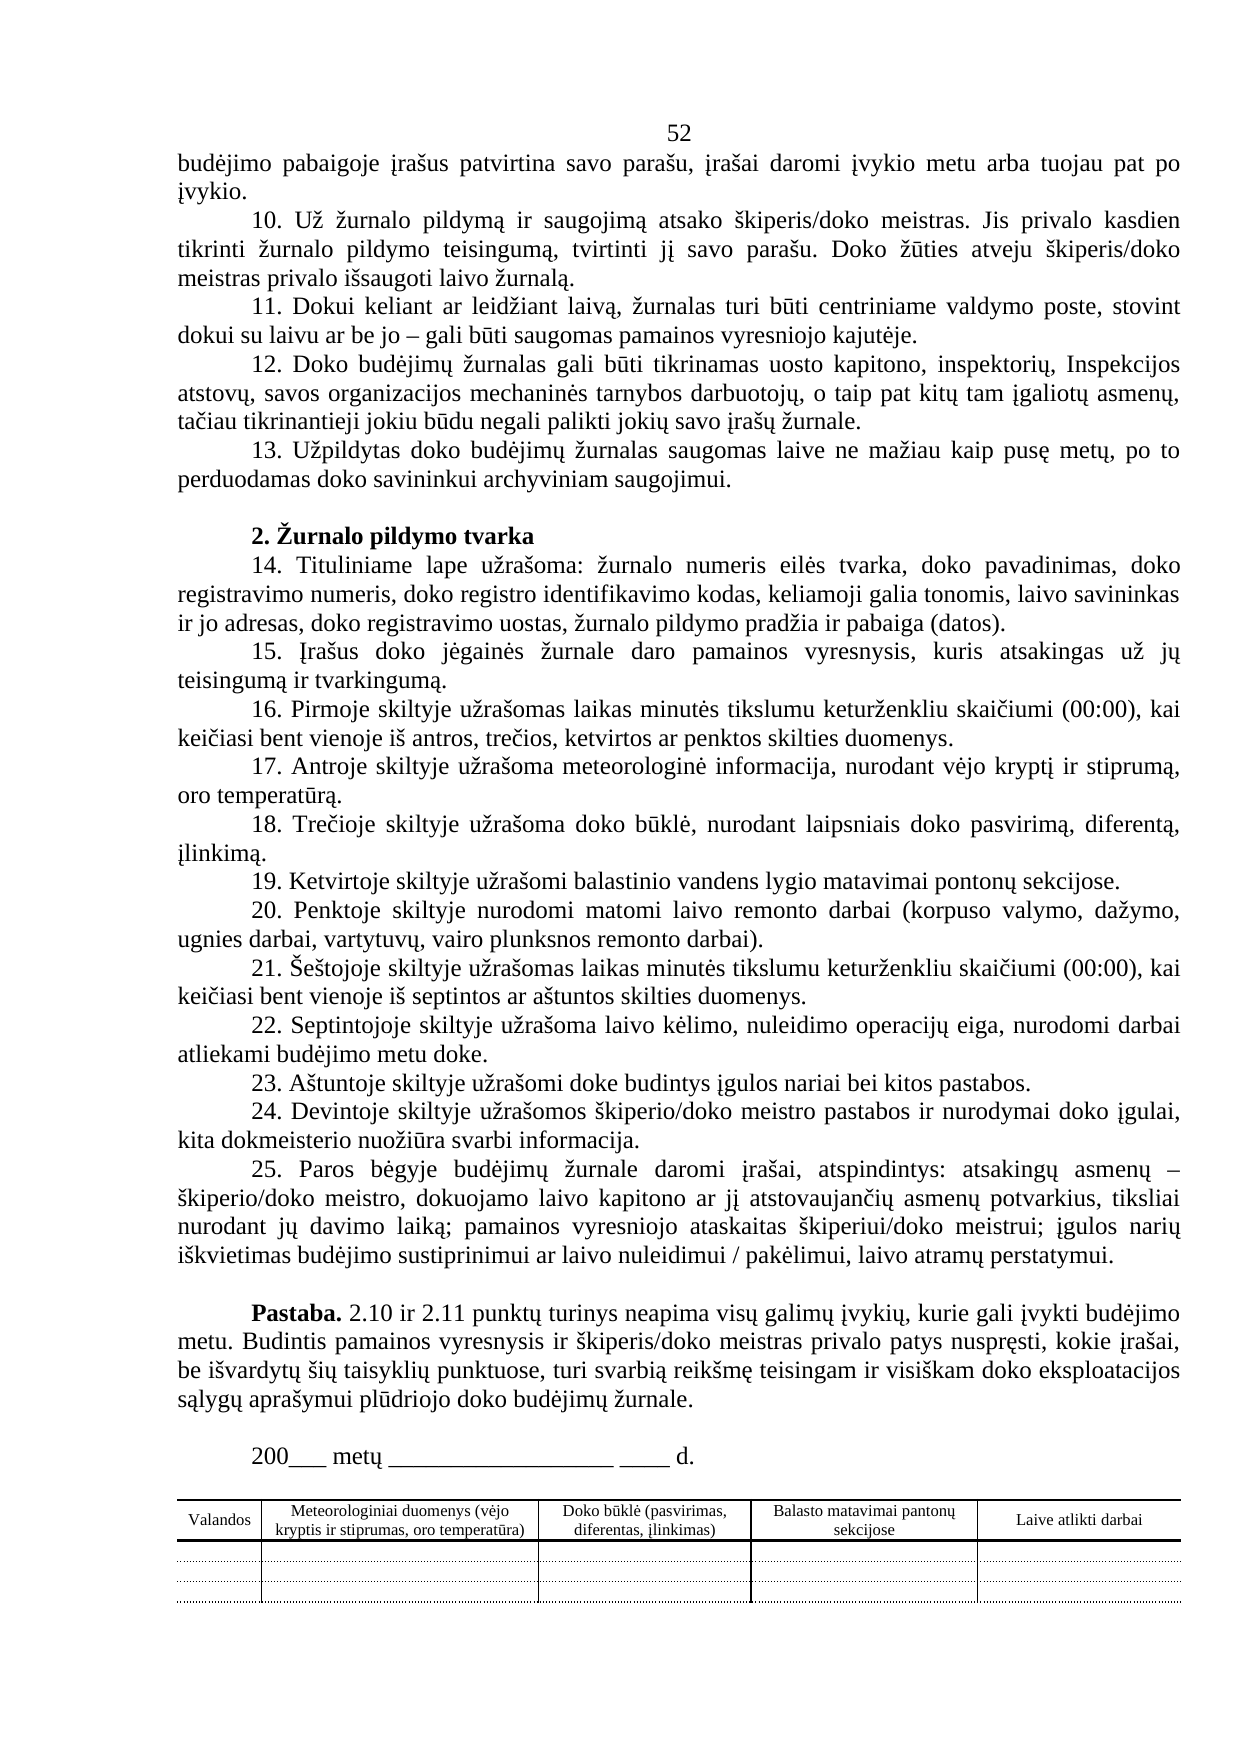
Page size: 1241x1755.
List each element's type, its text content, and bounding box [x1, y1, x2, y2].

text 21. Šeštojoje skiltyje užrašomas laikas minutės tikslumu keturženkliu skaičiumi (00:00), kai keičiasi bent vienoje iš septintos ar aštuntos skilties duomenys. [177, 953, 1181, 1010]
text 10. Už žurnalo pildymą ir saugojimą atsako škiperis/doko meistras. Jis privalo kasdien tikrinti žurnalo pildymo teisingumą, tvirtinti jį savo parašu. Doko žūties atveju škiperis/doko meistras privalo išsaugoti laivo žurnalą. [177, 205, 1181, 291]
text 2. Žurnalo pildymo tvarka [177, 521, 1181, 550]
table_cell [262, 1542, 266, 1561]
table_cell [262, 1581, 267, 1601]
table_cell [1175, 1581, 1181, 1601]
text 23. Aštuntoje skiltyje užrašomi doke budintys įgulos nariai bei kitos pastabos. [177, 1068, 1181, 1096]
text 22. Septintojoje skiltyje užrašoma laivo kėlimo, nuleidimo operacijų eiga, nurodomi darbai atliekami budėjimo metu doke. [177, 1010, 1181, 1068]
text 25. Paros bėgyje budėjimų žurnale daromi įrašai, atspindintys: atsakingų asmenų – škiperio/doko meistro, dokuojamo laivo kapitono ar jį atstovaujančių asmenų potvarkius, tiksliai nurodant jų davimo laiką; pamainos vyresniojo ataskaitas škiperiui/doko meistrui; įgulos narių iškvietimas budėjimo sustiprinimui ar laivo nuleidimui / pakėlimui, laivo atramų perstatymui. [177, 1154, 1181, 1269]
text 17. Antroje skiltyje užrašoma meteorologinė informacija, nurodant vėjo kryptį ir stiprumą, oro temperatūrą. [177, 751, 1181, 809]
table_header Laive atlikti darbai [978, 1501, 1181, 1539]
table_cell [534, 1561, 538, 1581]
table_cell [972, 1581, 977, 1601]
text 20. Penktoje skiltyje nurodomi matomi laivo remonto darbai (korpuso valymo, dažymo, ugnies darbai, vartytuvų, vairo plunksnos remonto darbai). [177, 895, 1181, 953]
table_cell [978, 1581, 983, 1601]
text 15. Įrašus doko jėgainės žurnale daro pamainos vyresnysis, kuris atsakingas už jų teisingumą ir tvarkingumą. [177, 636, 1181, 694]
text 13. Užpildytas doko budėjimų žurnalas saugomas laive ne mažiau kaip pusę metų, po to perduodamas doko savininkui archyviniam saugojimui. [177, 435, 1181, 493]
table_cell [262, 1561, 267, 1581]
table_header Valandos [177, 1501, 261, 1539]
table_cell [973, 1542, 977, 1561]
table_cell [256, 1581, 261, 1601]
table_cell [1177, 1542, 1181, 1561]
text 11. Dokui keliant ar leidžiant laivą, žurnalas turi būti centriniame valdymo poste, stovint dokui su laivu ar be jo – gali būti saugomas pamainos vyresniojo kajutėje. [177, 291, 1181, 349]
text Pastaba. 2.10 ir 2.11 punktų turinys neapima visų galimų įvykių, kurie gali įvykti budėjimo metu. Budintis pamainos vyresnysis ir škiperis/doko meistras privalo patys nuspręsti, kokie įrašai, be išvardytų šių taisyklių punktuose, turi svarbią reikšmę teisingam ir visiškam doko eksploatacijos sąlygų aprašymui plūdriojo doko budėjimų žurnale. [177, 1298, 1181, 1413]
text 24. Devintoje skiltyje užrašomos škiperio/doko meistro pastabos ir nurodymai doko įgulai, kita dokmeisterio nuožiūra svarbi informacija. [177, 1096, 1181, 1154]
table_cell [534, 1581, 538, 1601]
table_cell [256, 1561, 261, 1581]
table_cell [972, 1561, 977, 1581]
table_cell [534, 1542, 538, 1561]
table_cell [1175, 1561, 1181, 1581]
table_cell [177, 1581, 183, 1601]
text 16. Pirmoje skiltyje užrašomas laikas minutės tikslumu keturženkliu skaičiumi (00:00), kai keičiasi bent vienoje iš antros, trečios, ketvirtos ar penktos skilties duomenys. [177, 694, 1181, 751]
text 12. Doko budėjimų žurnalas gali būti tikrinamas uosto kapitono, inspektorių, Inspekcijos atstovų, savos organizacijos mechaninės tarnybos darbuotojų, o taip pat kitų tam įgaliotų asmenų, tačiau tikrinantieji jokiu būdu negali palikti jokių savo įrašų žurnale. [177, 349, 1181, 435]
text 200___ metų __________________ ____ d. [177, 1441, 1181, 1470]
table_cell [177, 1561, 183, 1581]
text 14. Tituliniame lape užrašoma: žurnalo numeris eilės tvarka, doko pavadinimas, doko registravimo numeris, doko registro identifikavimo kodas, keliamoji galia tonomis, laivo savininkas ir jo adresas, doko registravimo uostas, žurnalo pildymo pradžia ir pabaiga (datos). [177, 550, 1181, 636]
table_cell [177, 1542, 181, 1561]
text 19. Ketvirtoje skiltyje užrašomi balastinio vandens lygio matavimai pontonų sekcijose. [177, 866, 1181, 895]
table_cell [978, 1561, 983, 1581]
text budėjimo pabaigoje įrašus patvirtina savo parašu, įrašai daromi įvykio metu arba tuojau pat po įvykio. [177, 148, 1181, 205]
text 18. Trečioje skiltyje užrašoma doko būklė, nurodant laipsniais doko pasvirimą, diferentą, įlinkimą. [177, 809, 1181, 866]
table_cell [257, 1542, 261, 1561]
